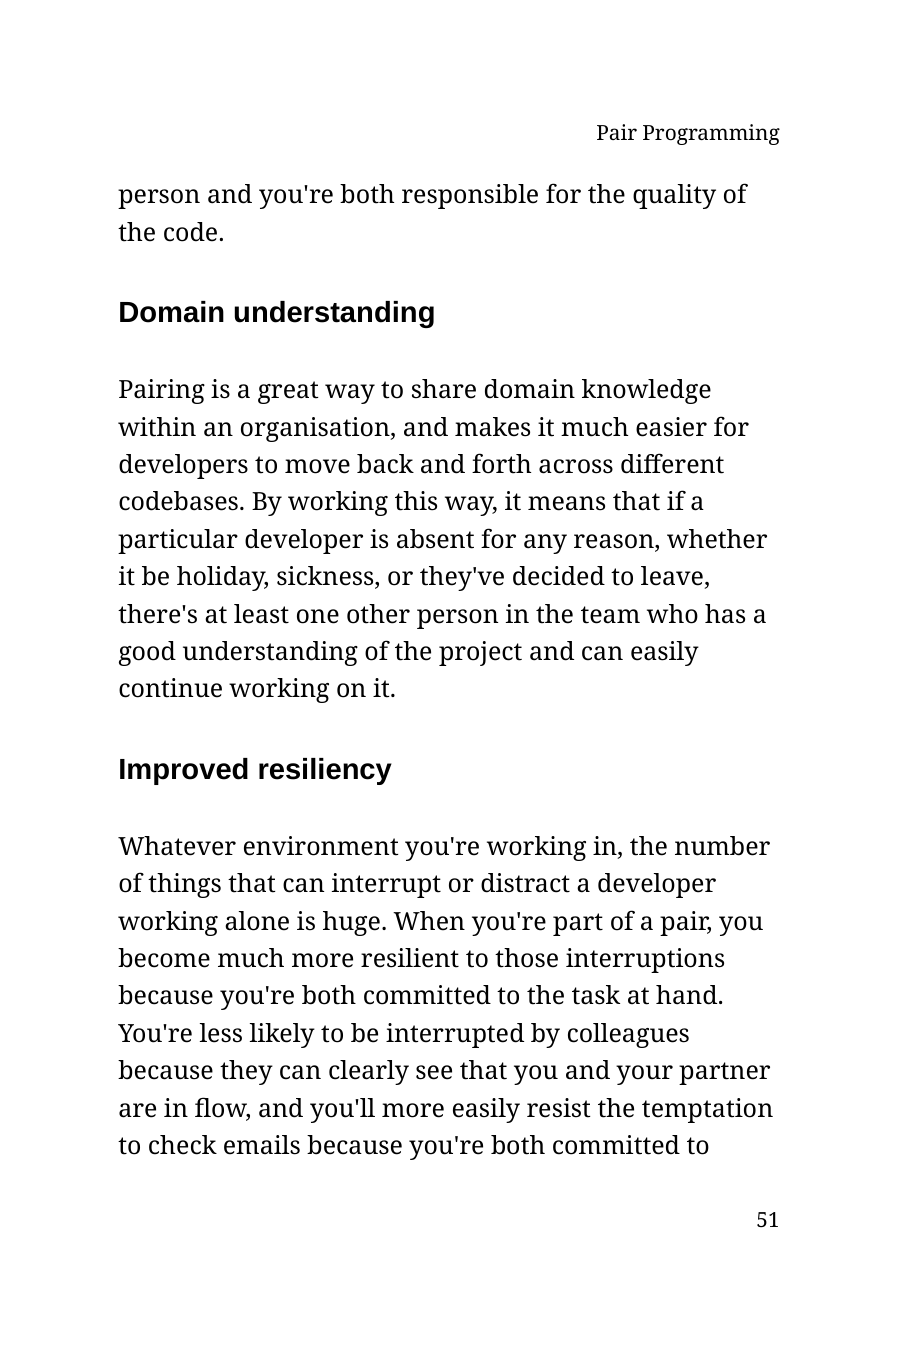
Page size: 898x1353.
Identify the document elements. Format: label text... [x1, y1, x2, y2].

text person and you're both responsible for the quality of the code. [118, 177, 779, 248]
subtitle Improved resiliency [118, 752, 779, 785]
subtitle Domain understanding [118, 295, 779, 329]
text Pairing is a great way to share domain knowledge within an organisation, and makes it much easier for developers to move back and forth across different codebases. By working this way, it means that if a particular developer is absent for any reason, whether it be holiday, sickness, or they've decided to leave, there's at least one other person in the team who has a good understanding of the project and can easily continue working on it. [118, 372, 779, 705]
text Whatever environment you're working in, the number of things that can interrupt or distract a developer working alone is huge. When you're part of a pair, you become much more resilient to those interruptions because you're both committed to the task at hand. You're less likely to be interrupted by colleagues because they can clearly see that you and your partner are in flow, and you'll more easily resist the temptation to check emails because you're both committed to [118, 828, 779, 1162]
